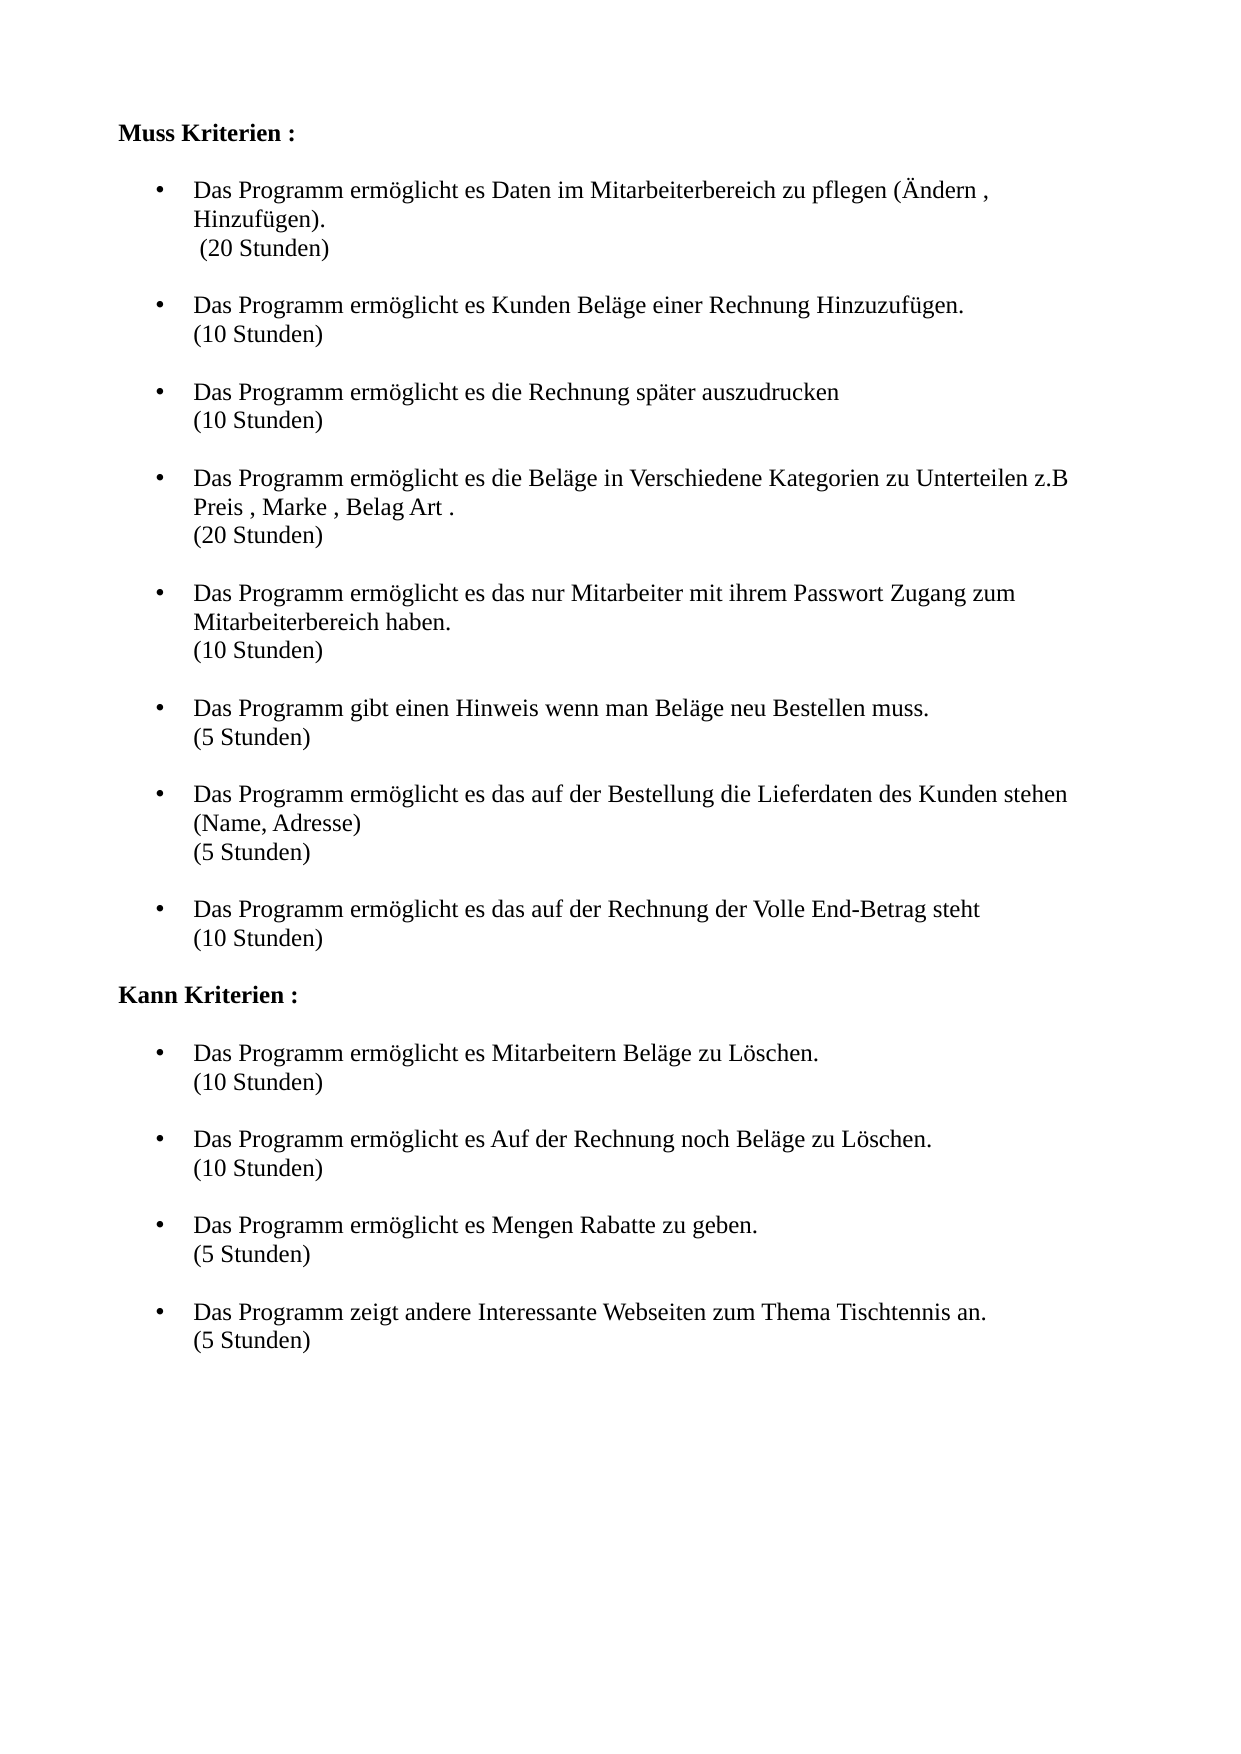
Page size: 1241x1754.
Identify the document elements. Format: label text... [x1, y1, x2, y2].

list (10 Stunden) [156, 636, 1122, 664]
list (10 Stunden) [156, 406, 1122, 434]
list (10 Stunden) [156, 319, 1122, 348]
list (5 Stunden) [156, 1239, 1122, 1268]
list Das Programm gibt einen Hinweis wenn man Beläge neu Bestellen muss. [156, 693, 1122, 722]
list Das Programm ermöglicht es das auf der Bestellung die Lieferdaten des Kunden stehen (Name, Adresse) [156, 779, 1122, 837]
list (10 Stunden) [156, 923, 1122, 952]
list Das Programm ermöglicht es Auf der Rechnung noch Beläge zu Löschen. [156, 1124, 1122, 1153]
list Das Programm ermöglicht es Mitarbeitern Beläge zu Löschen. [156, 1038, 1122, 1067]
text Muss Kriterien : [118, 118, 1122, 147]
list Das Programm ermöglicht es Kunden Beläge einer Rechnung Hinzuzufügen. [156, 291, 1122, 319]
list Das Programm zeigt andere Interessante Webseiten zum Thema Tischtennis an. [156, 1297, 1122, 1326]
text Kann Kriterien : [118, 981, 1122, 1009]
list (20 Stunden) [156, 233, 1122, 262]
list Das Programm ermöglicht es die Rechnung später auszudrucken [156, 377, 1122, 406]
list Das Programm ermöglicht es die Beläge in Verschiedene Kategorien zu Unterteilen z.B Preis , Marke , Belag Art . [156, 463, 1122, 521]
list (5 Stunden) [156, 1326, 1122, 1354]
list (10 Stunden) [156, 1153, 1122, 1182]
list Das Programm ermöglicht es Daten im Mitarbeiterbereich zu pflegen (Ändern , Hinzufügen). [156, 176, 1122, 233]
list (20 Stunden) [156, 521, 1122, 549]
list Das Programm ermöglicht es das nur Mitarbeiter mit ihrem Passwort Zugang zum Mitarbeiterbereich haben. [156, 578, 1122, 636]
list Das Programm ermöglicht es das auf der Rechnung der Volle End-Betrag steht [156, 894, 1122, 923]
list (5 Stunden) [156, 722, 1122, 751]
list Das Programm ermöglicht es Mengen Rabatte zu geben. [156, 1211, 1122, 1239]
list (10 Stunden) [156, 1067, 1122, 1096]
list (5 Stunden) [156, 837, 1122, 866]
